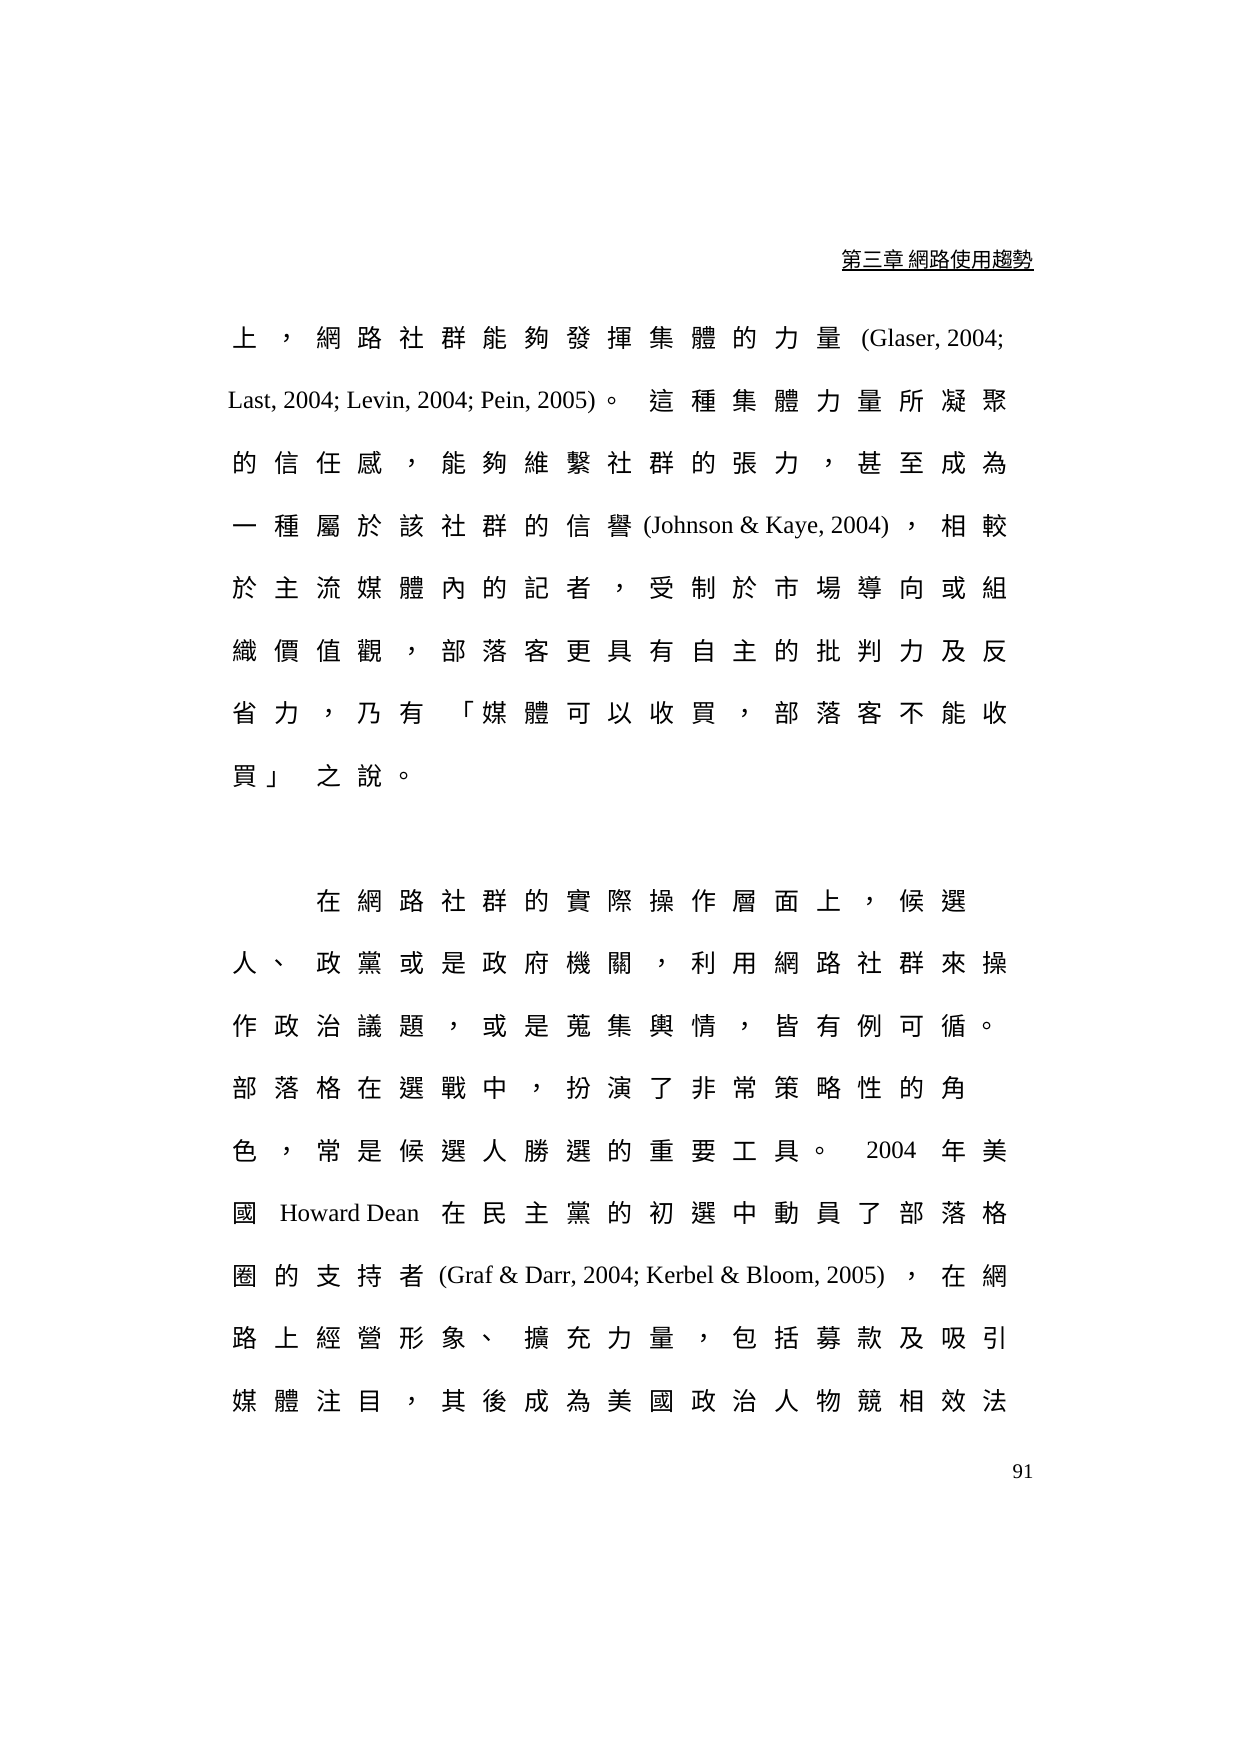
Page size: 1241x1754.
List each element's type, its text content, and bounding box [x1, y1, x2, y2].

text 上，網路社群能夠發揮集體的力量(Glaser, 2004; Last, 2004; Levin, 2004; Pein, 2005)。這種集體力量所凝聚的信任感，能夠維繫社群的張力，甚至成為一種屬於該社群的信譽(Johnson & Kaye, 2004)，相較於主流媒體內的記者，受制於市場導向或組織價值觀，部落客更具有自主的批判力及反省力，乃有「媒體可以收買，部落客不能收買」之說。 [224, 295, 1016, 795]
text 在網路社群的實際操作層面上，候選人、政黨或是政府機關，利用網路社群來操作政治議題，或是蒐集輿情，皆有例可循。部落格在選戰中，扮演了非常策略性的角色，常是候選人勝選的重要工具。2004年美國Howard Dean在民主黨的初選中動員了部落格圈的支持者(Graf & Darr, 2004; Kerbel & Bloom, 2005)，在網路上經營形象、擴充力量，包括募款及吸引媒體注目，其後成為美國政治人物競相效法 [224, 858, 1016, 1420]
